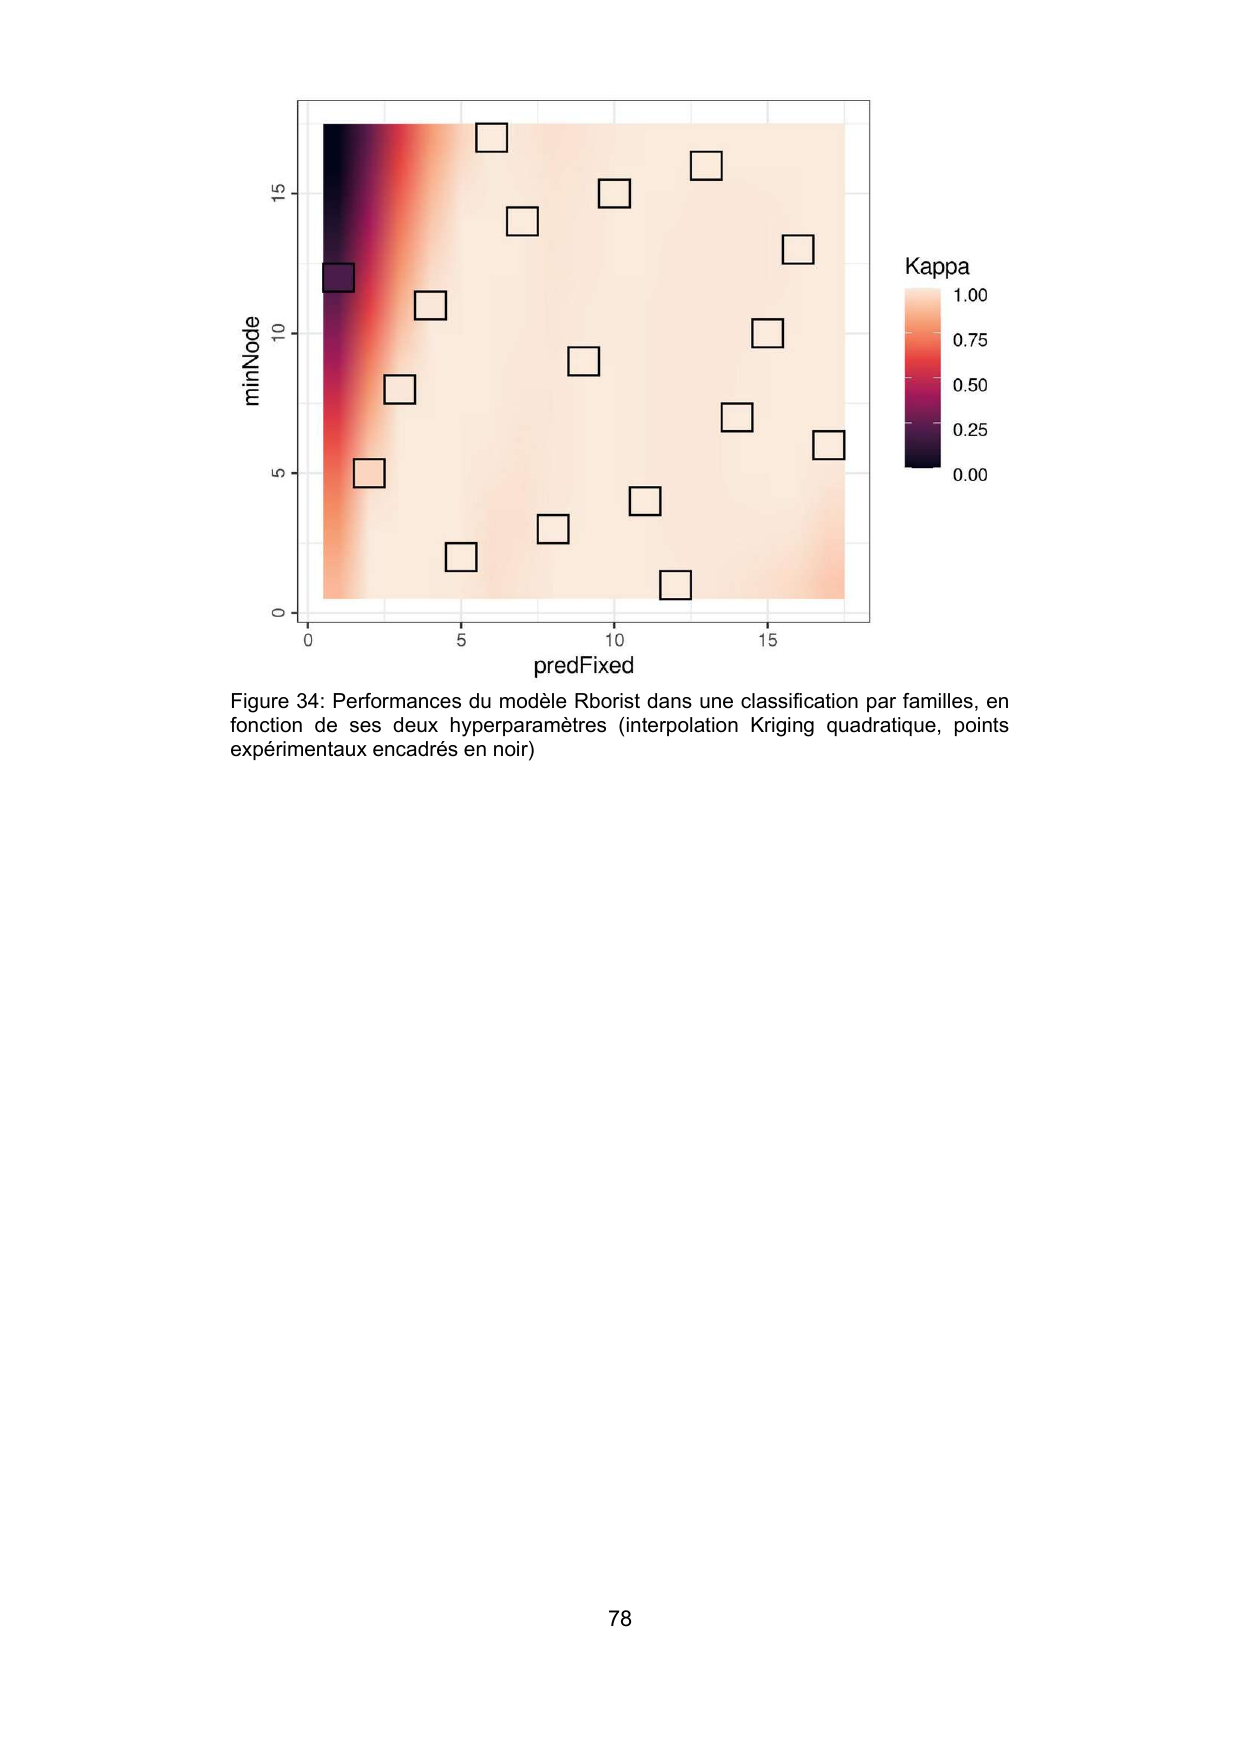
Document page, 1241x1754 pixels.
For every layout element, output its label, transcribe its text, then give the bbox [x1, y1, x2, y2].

picture [230, 88, 1011, 689]
text Figure 34: Performances du modèle Rborist dans une classification par familles, en fonction de ses deux hyperparamètres (interpolation Kriging quadratique, points expérimentaux encadrés en noir) [230, 689, 1010, 760]
